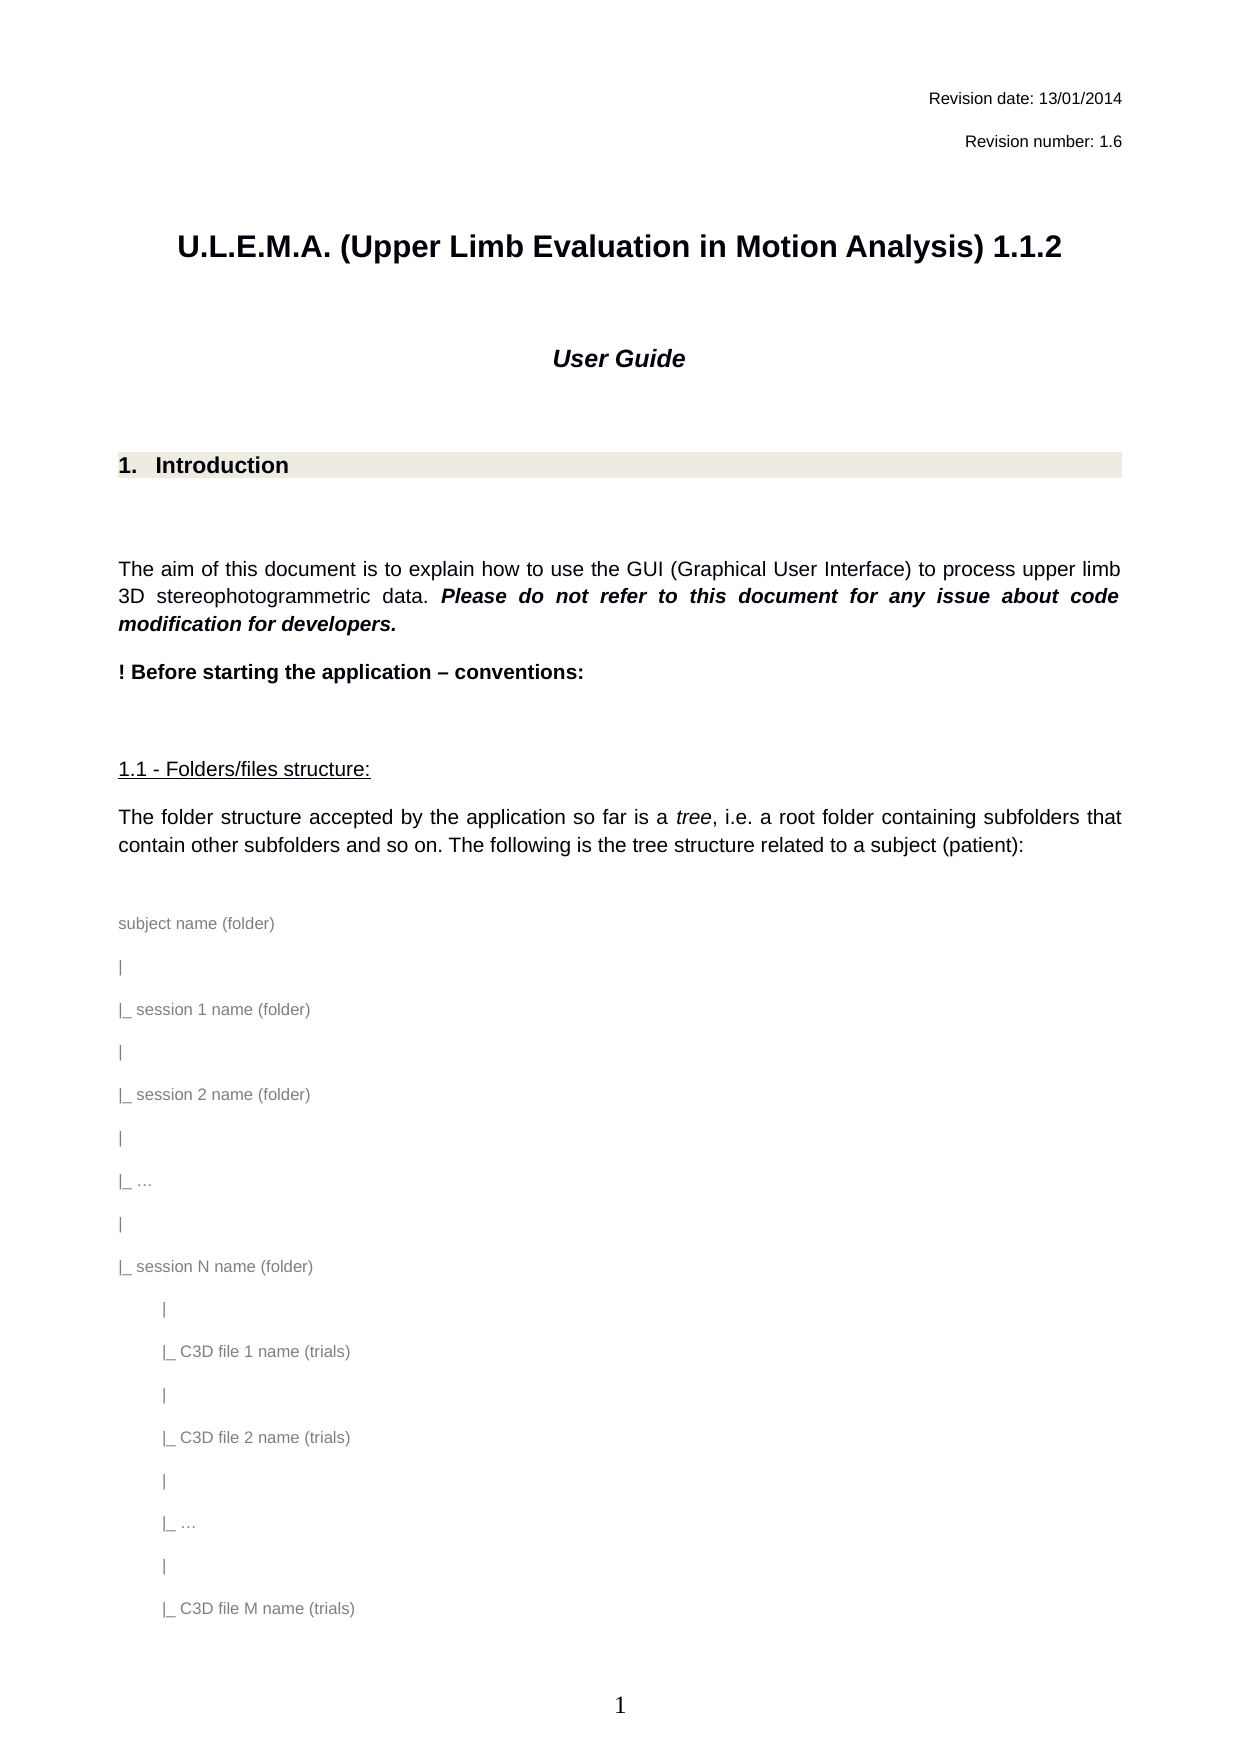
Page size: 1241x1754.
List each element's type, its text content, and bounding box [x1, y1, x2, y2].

text The aim of this document is to explain how to use the GUI (Graphical User Interface) to process upper limb 3D stereophotogrammetric data. Please do not refer to this document for any issue about code modification for developers. [118, 557, 1122, 636]
text |_ … [118, 1171, 1122, 1190]
text |_ session 1 name (folder) [118, 999, 1122, 1019]
text |_ C3D file 1 name (trials) [118, 1342, 1122, 1361]
text | [118, 1128, 1122, 1147]
text | [118, 1556, 1122, 1575]
text subject name (folder) [118, 914, 1122, 933]
text |_ C3D file 2 name (trials) [118, 1428, 1122, 1447]
text 1.1 - Folders/files structure: [118, 757, 1122, 781]
text |_ session N name (folder) [118, 1256, 1122, 1276]
text Revision date: 13/01/2014 [118, 89, 1122, 108]
list Introduction [118, 452, 1122, 478]
text | [118, 1042, 1122, 1061]
text |_ C3D file M name (trials) [118, 1599, 1122, 1618]
text | [118, 1385, 1122, 1404]
text | [118, 957, 1122, 976]
text |_ session 2 name (folder) [118, 1085, 1122, 1104]
text | [118, 1299, 1122, 1318]
text | [118, 1213, 1122, 1233]
text U.L.E.M.A. (Upper Limb Evaluation in Motion Analysis) 1.1.2 [118, 228, 1122, 264]
text The folder structure accepted by the application so far is a tree, i.e. a root folder containing subfolders that contain other subfolders and so on. The following is the tree structure related to a subject (patient): [118, 805, 1122, 856]
text Revision number: 1.6 [118, 131, 1122, 151]
text ! Before starting the application – conventions: [118, 660, 1122, 684]
text | [118, 1470, 1122, 1489]
text |_ … [118, 1513, 1122, 1532]
text User Guide [118, 344, 1122, 373]
